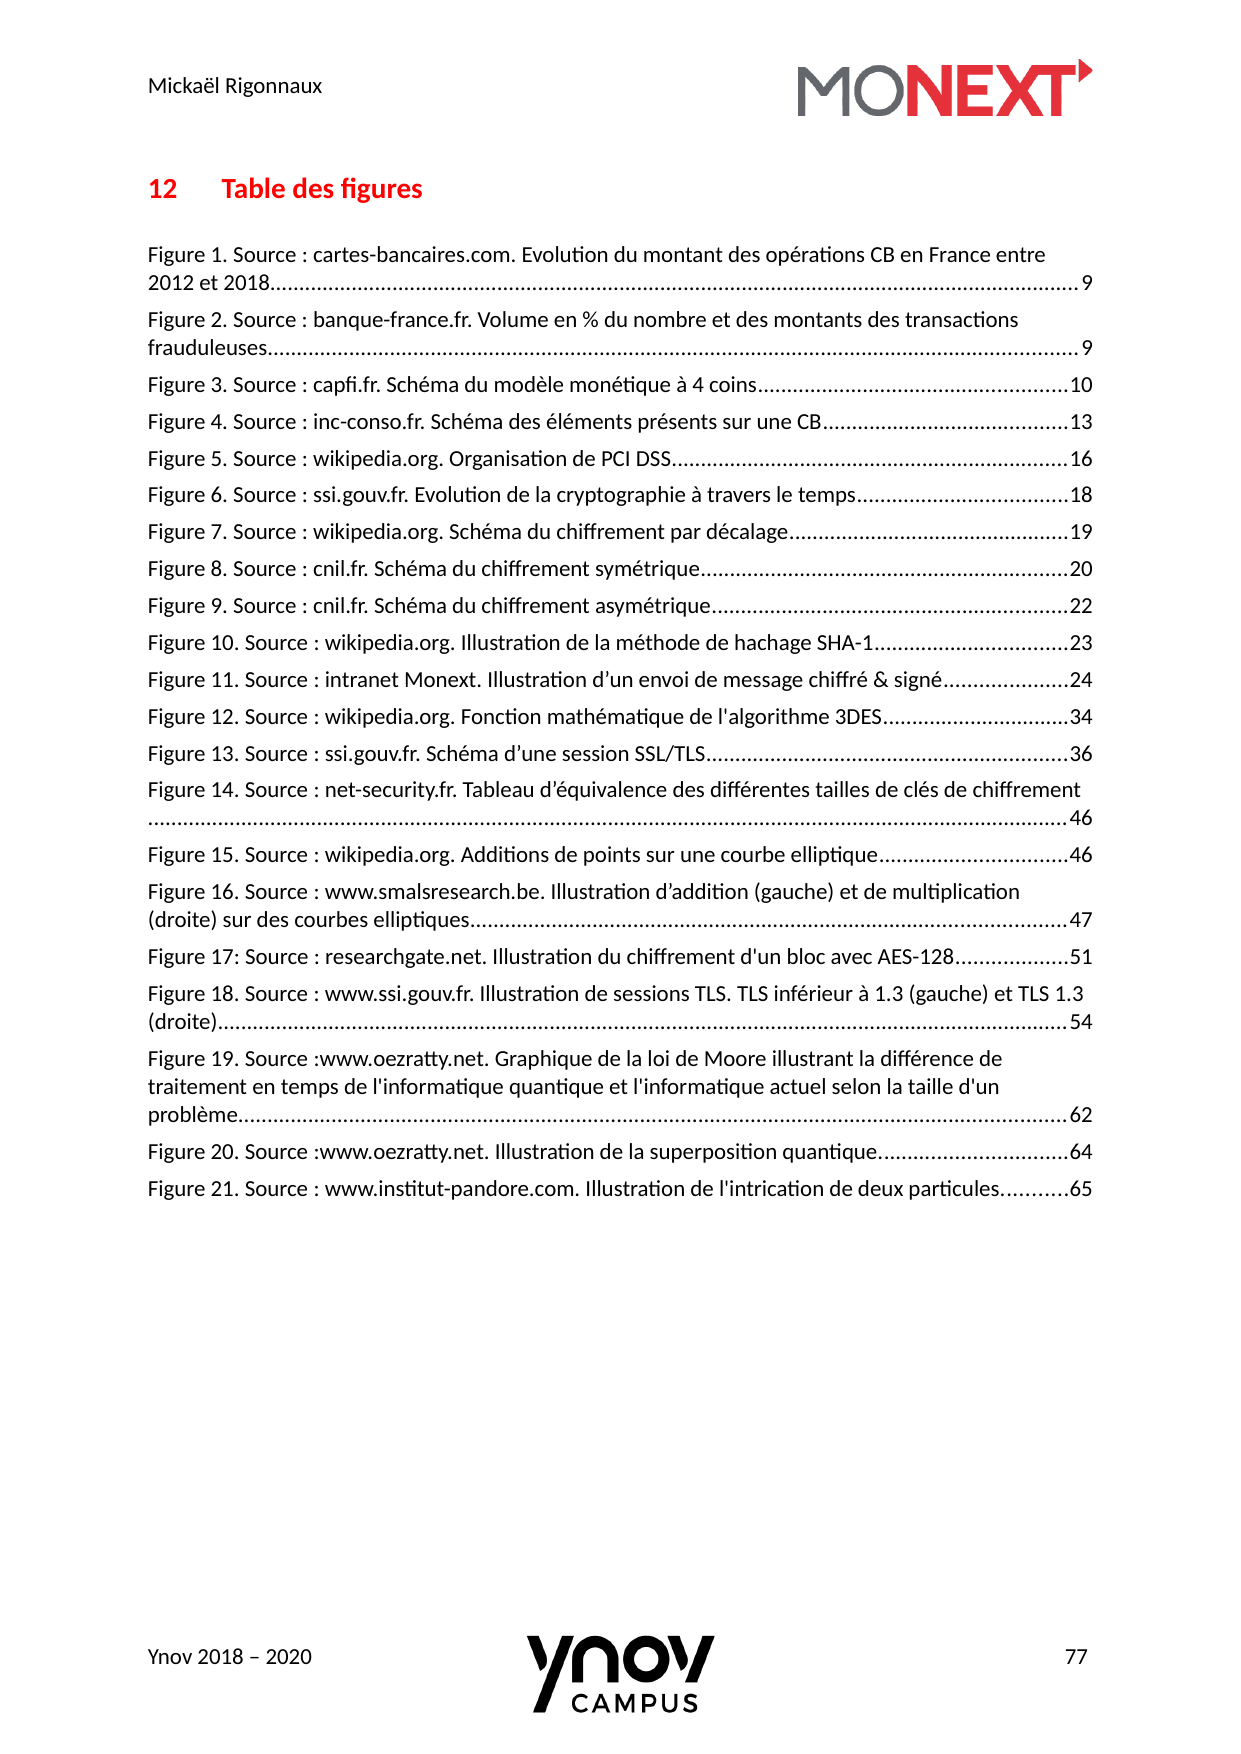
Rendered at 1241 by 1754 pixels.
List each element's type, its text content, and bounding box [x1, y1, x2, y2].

text Figure 6. Source : ssi.gouv.fr. Evolution de la cryptographie à travers le temps 18 [148, 481, 1093, 508]
text Figure 21. Source : www.institut-pandore.com. Illustration de l'intrication de deux particules. 65 [148, 1174, 1093, 1202]
text Figure 11. Source : intranet Monext. Illustration d’un envoi de message chiffré & signé 24 [148, 665, 1093, 693]
text Figure 18. Source : www.ssi.gouv.fr. Illustration de sessions TLS. TLS inférieur à 1.3 (gauche) et TLS 1.3 (droite) 54 [148, 979, 1093, 1035]
text Figure 2. Source : banque-france.fr. Volume en % du nombre et des montants des transactions frauduleuses 9 [148, 305, 1093, 361]
text Figure 7. Source : wikipedia.org. Schéma du chiffrement par décalage 19 [148, 517, 1093, 545]
text Figure 20. Source :www.oezratty.net. Illustration de la superposition quantique. 64 [148, 1137, 1093, 1165]
text Figure 4. Source : inc-conso.fr. Schéma des éléments présents sur une CB 13 [148, 407, 1093, 435]
picture [798, 59, 1093, 116]
text Figure 15. Source : wikipedia.org. Additions de points sur une courbe elliptique 46 [148, 840, 1093, 868]
text Figure 16. Source : www.smalsresearch.be. Illustration d’addition (gauche) et de multiplication (droite) sur des courbes elliptiques 47 [148, 877, 1093, 933]
text Figure 5. Source : wikipedia.org. Organisation de PCI DSS 16 [148, 444, 1093, 472]
text Figure 10. Source : wikipedia.org. Illustration de la méthode de hachage SHA-1 23 [148, 628, 1093, 656]
text Figure 8. Source : cnil.fr. Schéma du chiffrement symétrique 20 [148, 554, 1093, 582]
text Figure 9. Source : cnil.fr. Schéma du chiffrement asymétrique 22 [148, 591, 1093, 619]
text Figure 12. Source : wikipedia.org. Fonction mathématique de l'algorithme 3DES 34 [148, 702, 1093, 730]
text Figure 14. Source : net-security.fr. Tableau d’équivalence des différentes tailles de clés de chiffrement 46 [148, 776, 1093, 832]
text Figure 19. Source :www.oezratty.net. Graphique de la loi de Moore illustrant la différence de traitement en temps de l'informatique quantique et l'informatique actuel selon la taille d'un problème 62 [148, 1044, 1093, 1128]
text Figure 1. Source : cartes-bancaires.com. Evolution du montant des opérations CB en France entre 2012 et 2018 9 [148, 240, 1093, 296]
picture [508, 1617, 732, 1730]
text Figure 13. Source : ssi.gouv.fr. Schéma d’une session SSL/TLS 36 [148, 739, 1093, 767]
subtitle Table des figures [148, 170, 1093, 206]
text Figure 17: Source : researchgate.net. Illustration du chiffrement d'un bloc avec AES-128 51 [148, 942, 1093, 970]
text Figure 3. Source : capfi.fr. Schéma du modèle monétique à 4 coins 10 [148, 370, 1093, 398]
